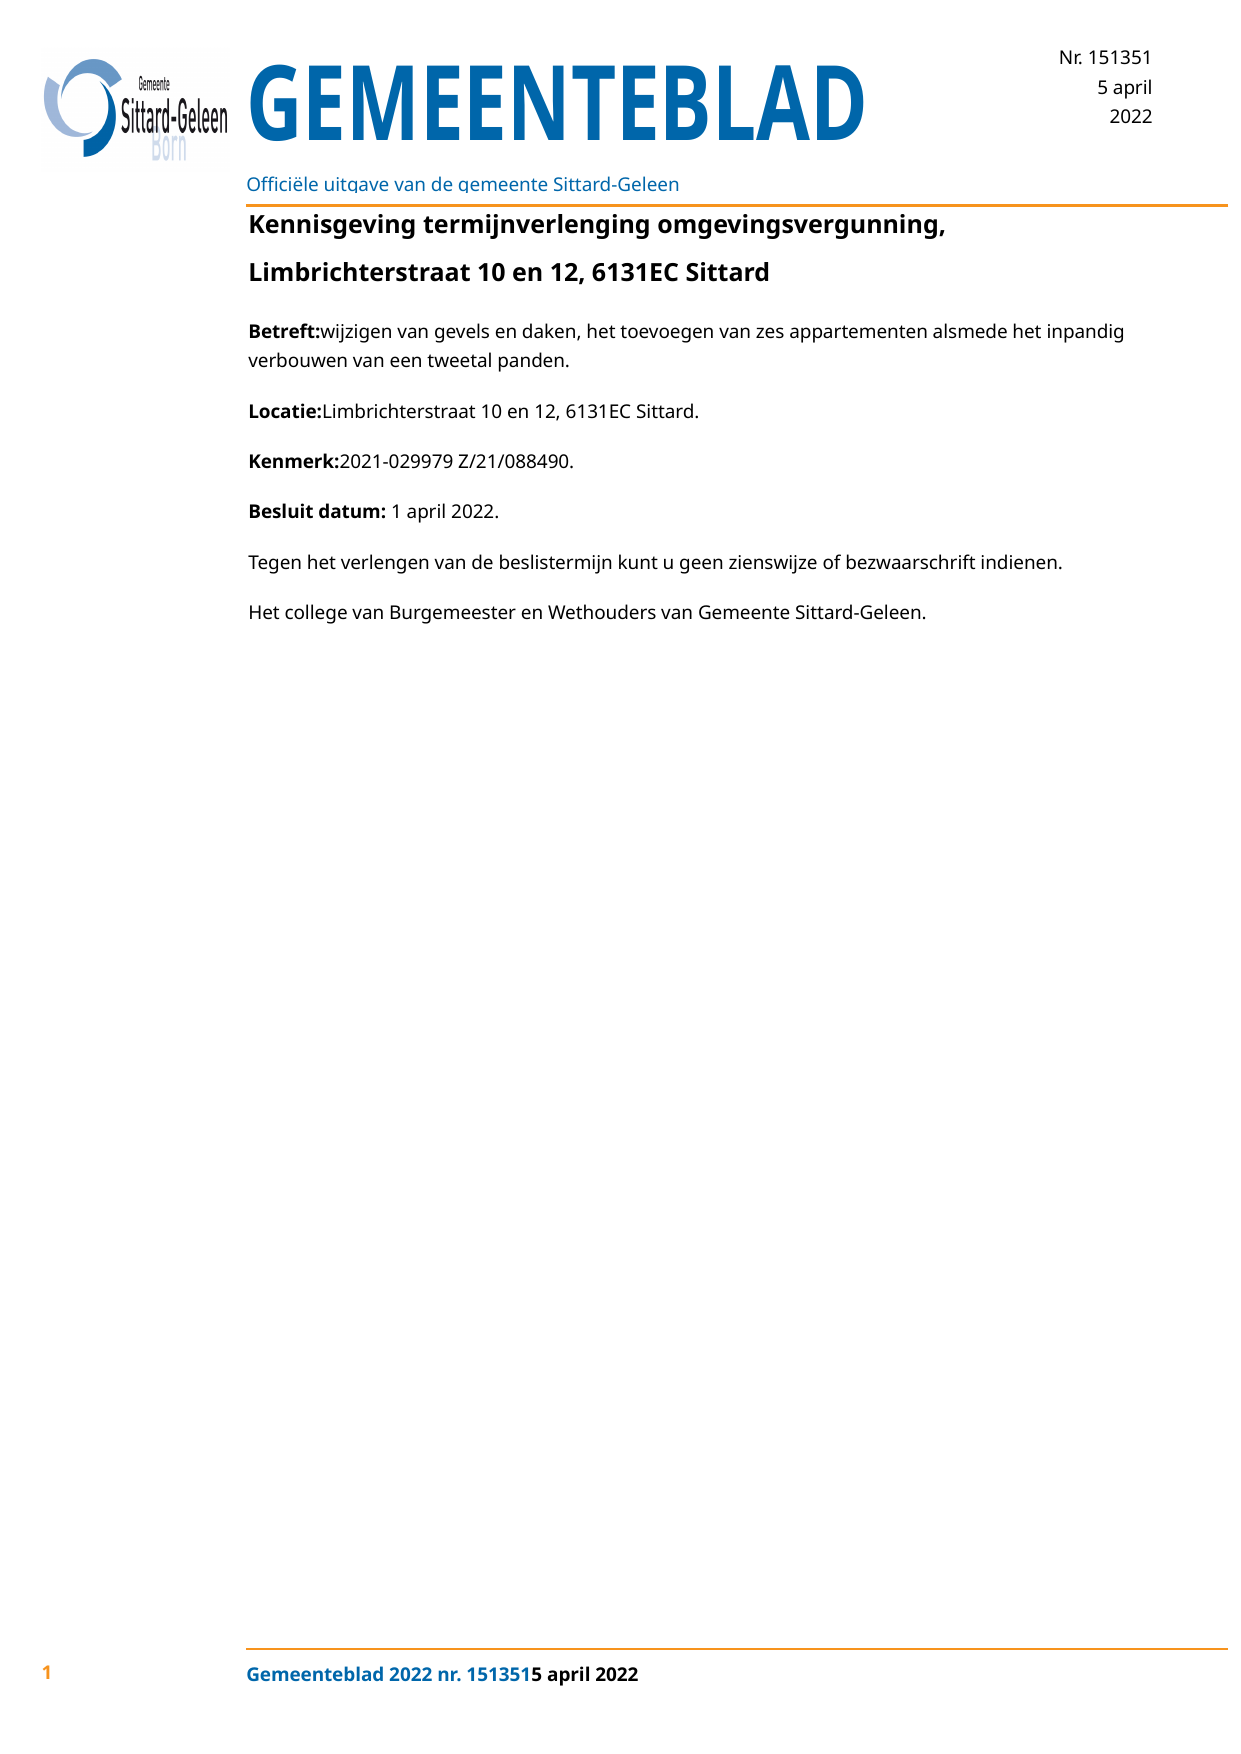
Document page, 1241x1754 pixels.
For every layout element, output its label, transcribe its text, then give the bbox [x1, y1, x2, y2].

text Betreft:wijzigen van gevels en daken, het toevoegen van zes appartementen alsmede het inpandig verbouwen van een tweetal panden. [248, 318, 1152, 373]
text Locatie:Limbrichterstraat 10 en 12, 6131EC Sittard. [248, 398, 1152, 424]
text Het college van Burgemeester en Wethouders van Gemeente Sittard-Geleen. [248, 599, 1152, 625]
text Kenmerk:2021-029979 Z/21/088490. [248, 448, 1152, 474]
text Kennisgeving termijnverlenging omgevingsvergunning, Limbrichterstraat 10 en 12, 6131EC Sittard [248, 207, 1152, 288]
text Besluit datum: 1 april 2022. [248, 499, 1152, 524]
picture [41, 47, 231, 172]
text Tegen het verlengen van de beslistermijn kunt u geen zienswijze of bezwaarschrift indienen. [248, 549, 1152, 575]
